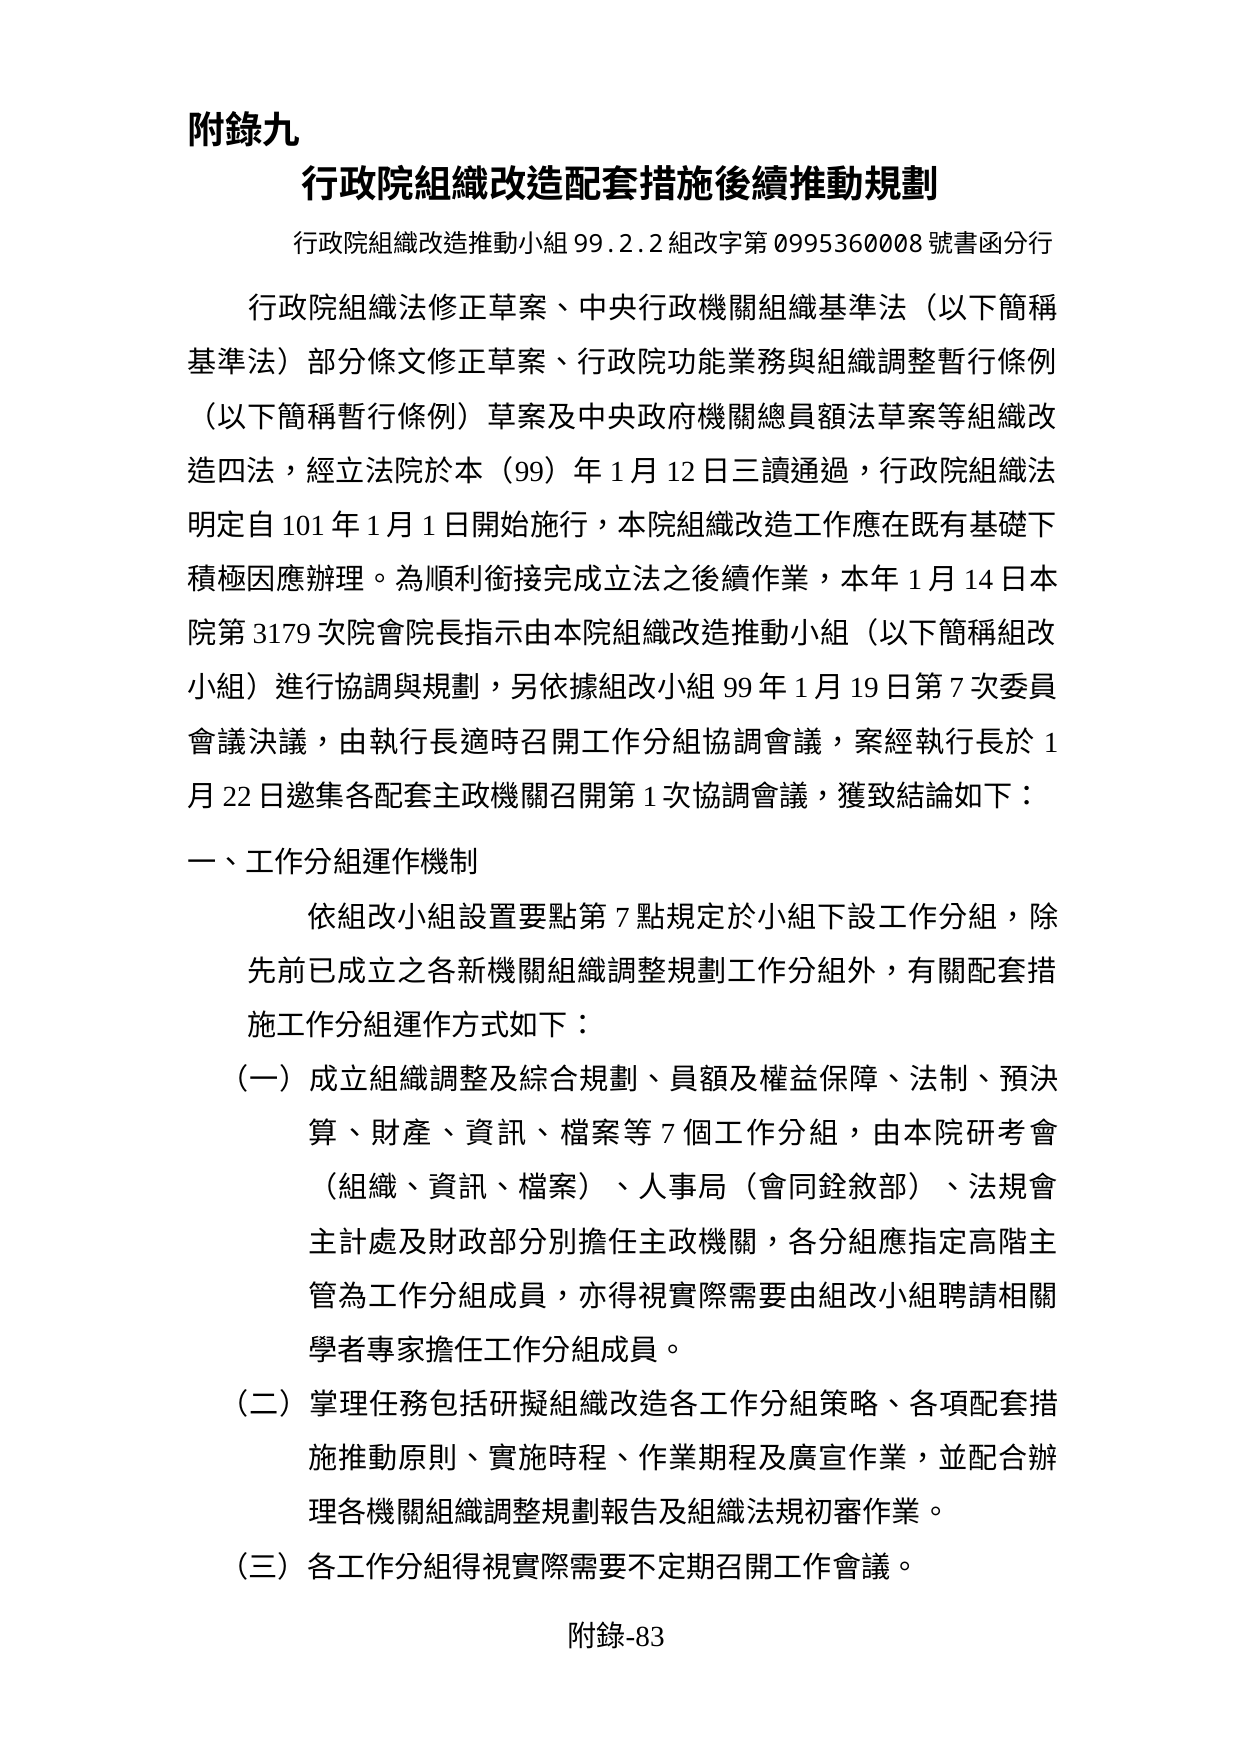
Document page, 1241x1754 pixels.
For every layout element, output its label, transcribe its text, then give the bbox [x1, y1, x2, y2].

text 一、工作分組運作機制 [187, 829, 1058, 884]
text （二）掌理任務包括研擬組織改造各工作分組策略、各項配套措施推動原則、實施時程、作業期程及廣宣作業，並配合辦理各機關組織調整規劃報告及組織法規初審作業。 [219, 1371, 1058, 1534]
text 依組改小組設置要點第7點規定於小組下設工作分組，除先前已成立之各新機關組織調整規劃工作分組外，有關配套措施工作分組運作方式如下： [247, 884, 1058, 1046]
text （一）成立組織調整及綜合規劃、員額及權益保障、法制、預決算、財產、資訊、檔案等7個工作分組，由本院研考會（組織、資訊、檔案）、人事局（會同銓敘部）、法規會、主計處及財政部分別擔任主政機關，各分組應指定高階主管為工作分組成員，亦得視實際需要由組改小組聘請相關學者專家擔任工作分組成員。 [219, 1046, 1058, 1371]
text 行政院組織法修正草案、中央行政機關組織基準法（以下簡稱基準法）部分條文修正草案、行政院功能業務與組織調整暫行條例（以下簡稱暫行條例）草案及中央政府機關總員額法草案等組織改造四法，經立法院於本（99）年1月12日三讀通過，行政院組織法明定自101年1月1日開始施行，本院組織改造工作應在既有基礎下積極因應辦理。為順利銜接完成立法之後續作業，本年1月14日本院第3179次院會院長指示由本院組織改造推動小組（以下簡稱組改小組）進行協調與規劃，另依據組改小組99年1月19日第7次委員會議決議，由執行長適時召開工作分組協調會議，案經執行長於1月22日邀集各配套主政機關召開第1次協調會議，獲致結論如下： [187, 275, 1058, 817]
text 行政院組織改造配套措施後續推動規劃 [187, 154, 1053, 209]
text 行政院組織改造推動小組99.2.2組改字第0995360008號書函分行 [187, 209, 1053, 263]
text 附錄九 [187, 100, 1053, 154]
text （三）各工作分組得視實際需要不定期召開工作會議。 [219, 1534, 1058, 1588]
